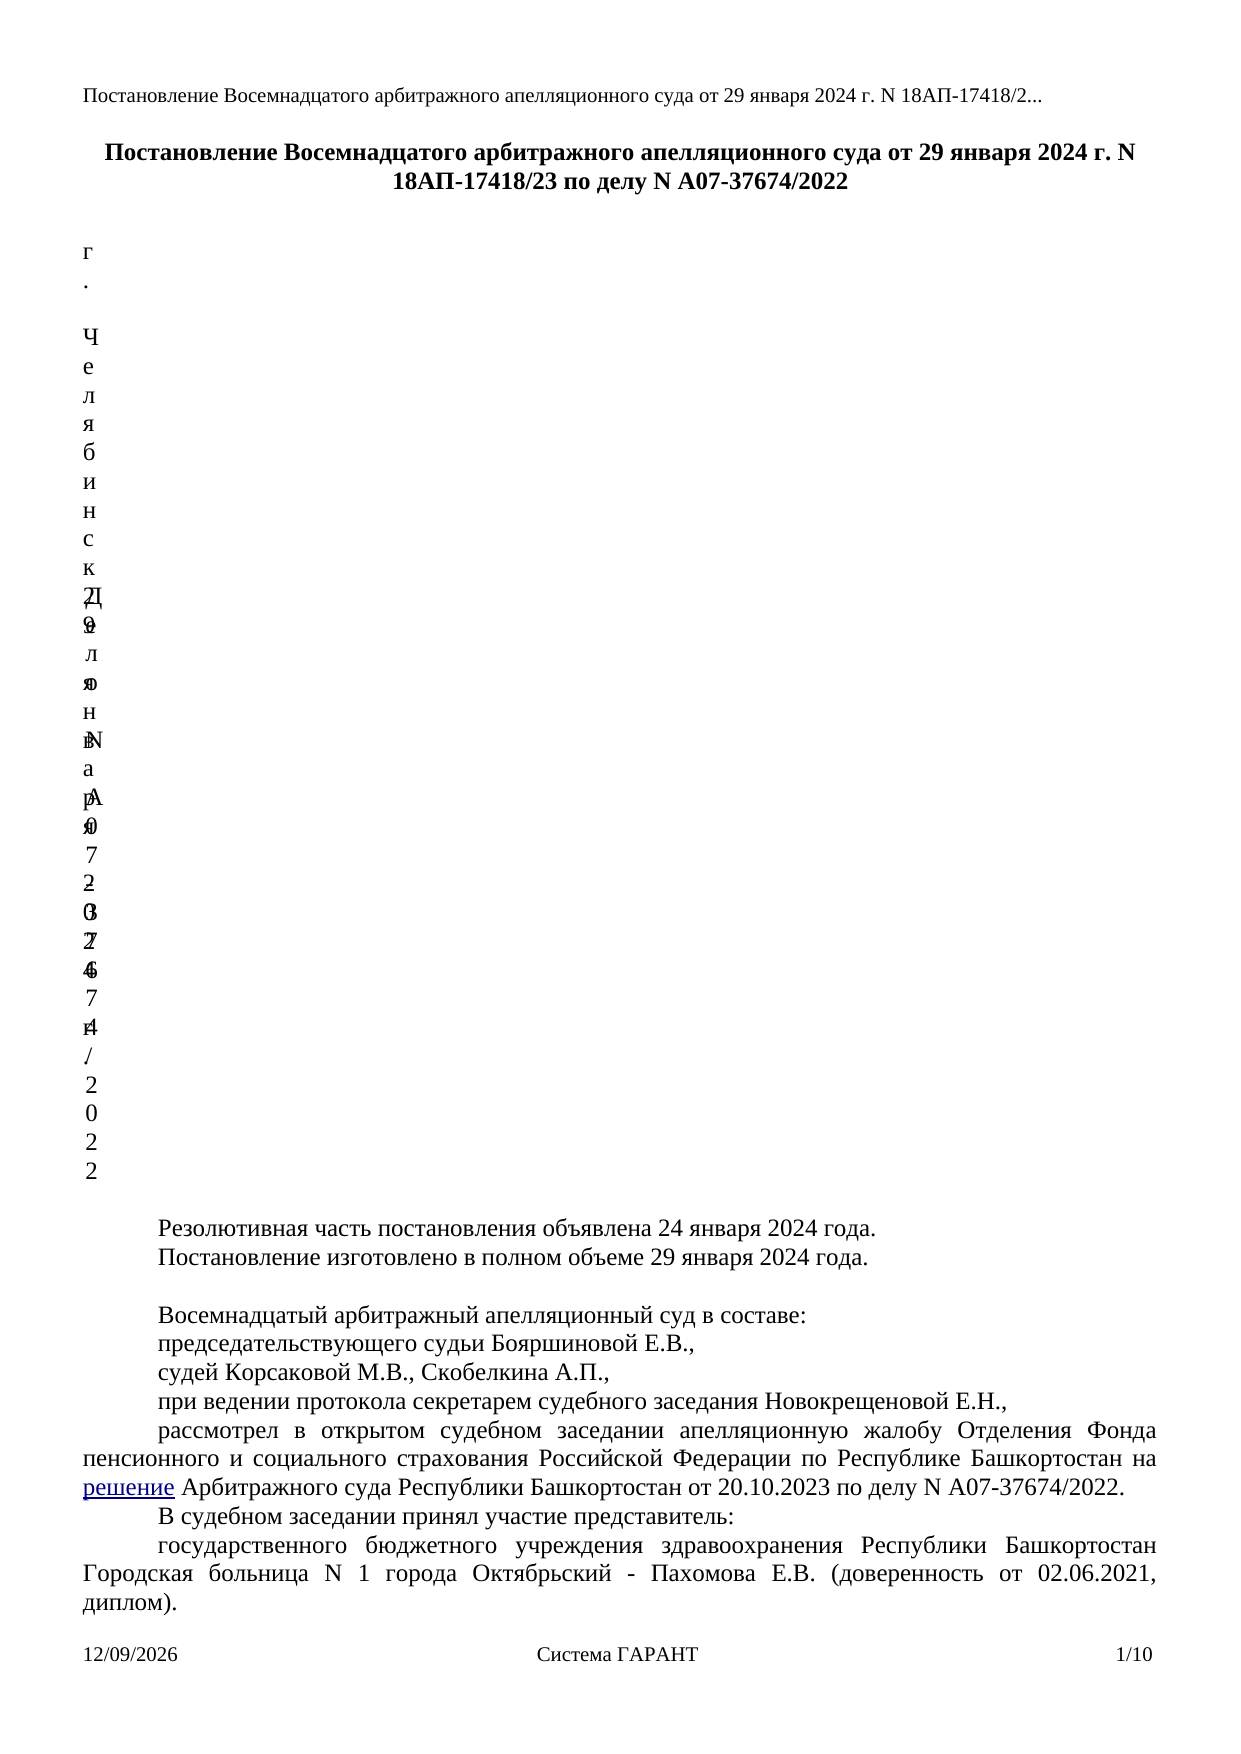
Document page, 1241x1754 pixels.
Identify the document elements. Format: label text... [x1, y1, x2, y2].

text В судебном заседании принял участие представитель: [83, 1501, 1157, 1530]
text рассмотрел в открытом судебном заседании апелляционную жалобу Отделения Фонда пенсионного и социального страхования Российской Федерации по Республике Башкортостан на решение Арбитражного суда Республики Башкортостан от 20.10.2023 по делу N А07-37674/2022. [83, 1415, 1157, 1501]
subtitle Постановление Восемнадцатого арбитражного апелляционного суда от 29 января 2024 г. N 18АП-17418/23 по делу N А07-37674/2022 [83, 137, 1157, 195]
text судей Корсаковой М.В., Скобелкина А.П., [83, 1357, 1157, 1386]
text Резолютивная часть постановления объявлена 24 января 2024 года. [83, 1213, 1157, 1242]
text Восемнадцатый арбитражный апелляционный суд в составе: [83, 1300, 1157, 1328]
text Постановление изготовлено в полном объеме 29 января 2024 года. [83, 1242, 1157, 1271]
text председательствующего судьи Бояршиновой Е.В., [83, 1328, 1157, 1357]
text государственного бюджетного учреждения здравоохранения Республики Башкортостан Городская больница N 1 города Октябрьский - Пахомова Е.В. (доверенность от 02.06.2021, диплом). [83, 1530, 1157, 1616]
text при ведении протокола секретарем судебного заседания Новокрещеновой Е.Н., [83, 1386, 1157, 1415]
